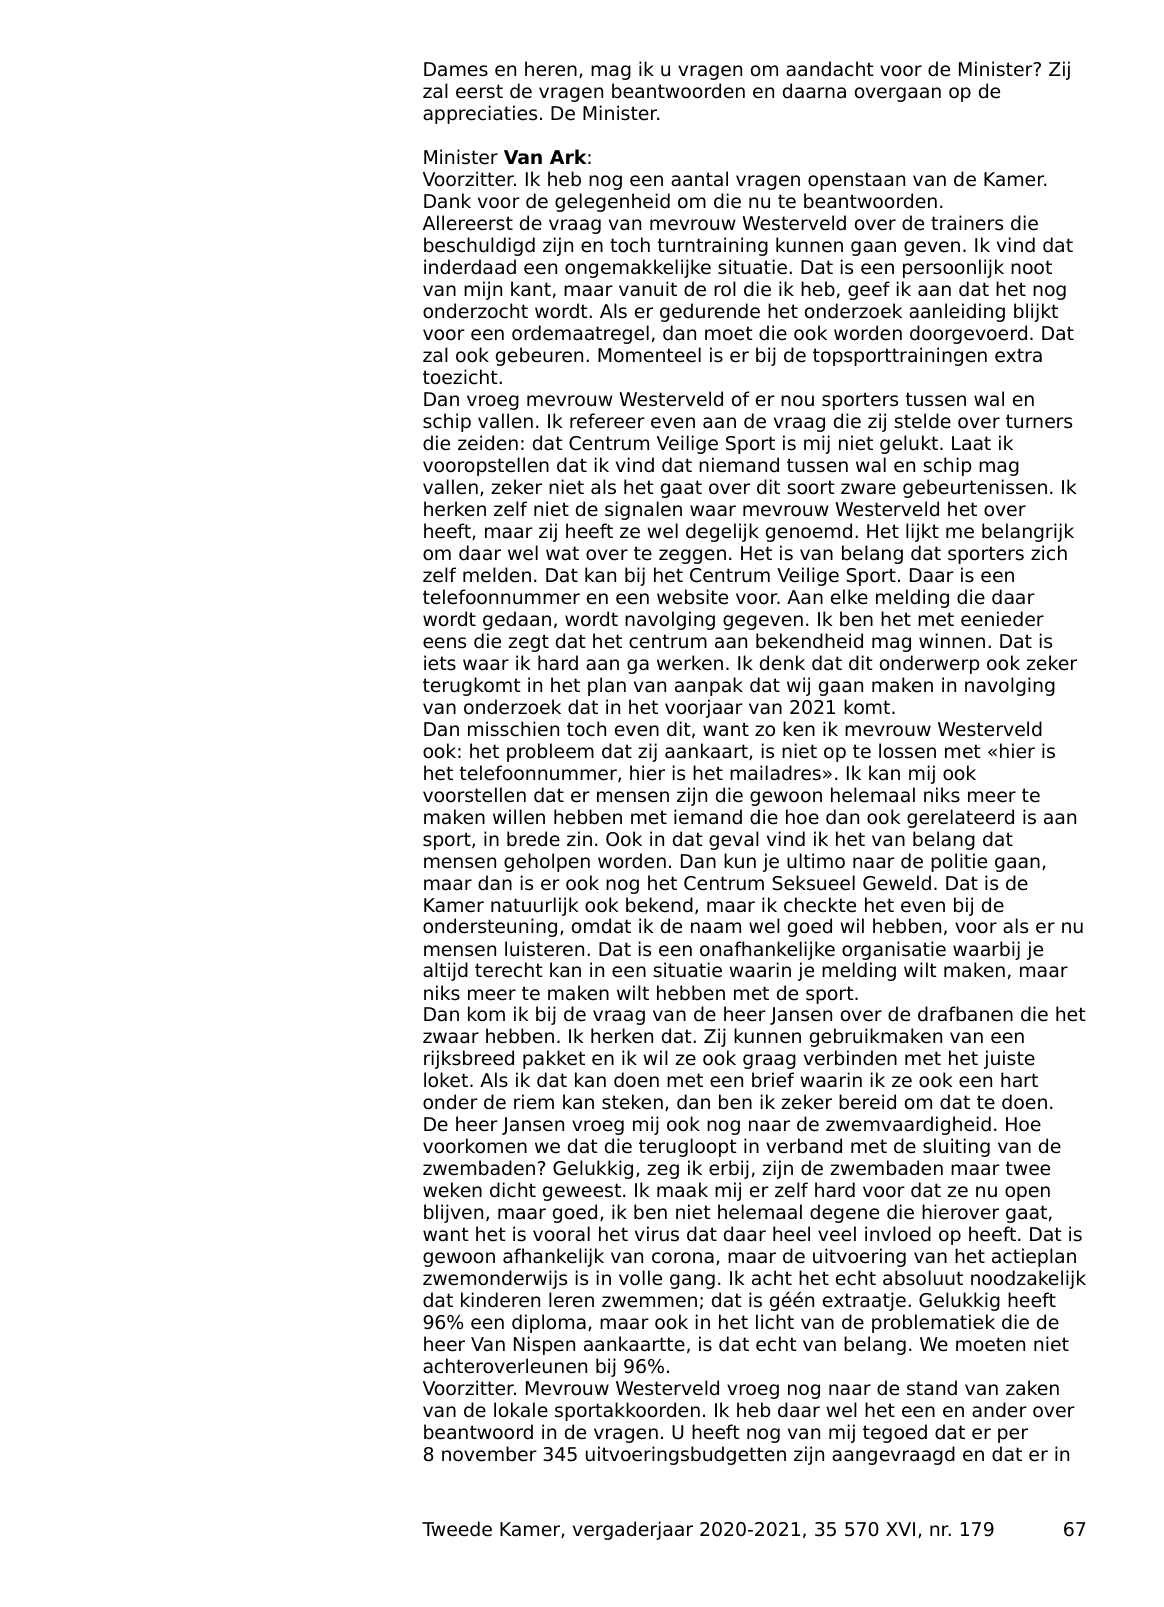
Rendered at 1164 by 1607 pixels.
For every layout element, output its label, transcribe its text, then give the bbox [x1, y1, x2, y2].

text Allereerst de vraag van mevrouw Westerveld over de trainers die beschuldigd zijn en toch turntraining kunnen gaan geven. Ik vind dat inderdaad een ongemakkelijke situatie. Dat is een persoonlijk noot van mijn kant, maar vanuit de rol die ik heb, geef ik aan dat het nog onderzocht wordt. Als er gedurende het onderzoek aanleiding blijkt voor een ordemaatregel, dan moet die ook worden doorgevoerd. Dat zal ook gebeuren. Momenteel is er bij de topsporttrainingen extra toezicht. [422, 213, 1087, 389]
text Dan misschien toch even dit, want zo ken ik mevrouw Westerveld ook: het probleem dat zij aankaart, is niet op te lossen met «hier is het telefoonnummer, hier is het mailadres». Ik kan mij ook voorstellen dat er mensen zijn die gewoon helemaal niks meer te maken willen hebben met iemand die hoe dan ook gerelateerd is aan sport, in brede zin. Ook in dat geval vind ik het van belang dat mensen geholpen worden. Dan kun je ultimo naar de politie gaan, maar dan is er ook nog het Centrum Seksueel Geweld. Dat is de Kamer natuurlijk ook bekend, maar ik checkte het even bij de ondersteuning, omdat ik de naam wel goed wil hebben, voor als er nu mensen luisteren. Dat is een onafhankelijke organisatie waarbij je altijd terecht kan in een situatie waarin je melding wilt maken, maar niks meer te maken wilt hebben met de sport. [422, 719, 1087, 1004]
text Dames en heren, mag ik u vragen om aandacht voor de Minister? Zij zal eerst de vragen beantwoorden en daarna overgaan op de appreciaties. De Minister. [422, 59, 1087, 125]
text Minister Van Ark: [422, 147, 1087, 169]
text Dan vroeg mevrouw Westerveld of er nou sporters tussen wal en schip vallen. Ik refereer even aan de vraag die zij stelde over turners die zeiden: dat Centrum Veilige Sport is mij niet gelukt. Laat ik vooropstellen dat ik vind dat niemand tussen wal en schip mag vallen, zeker niet als het gaat over dit soort zware gebeurtenissen. Ik herken zelf niet de signalen waar mevrouw Westerveld het over heeft, maar zij heeft ze wel degelijk genoemd. Het lijkt me belangrijk om daar wel wat over te zeggen. Het is van belang dat sporters zich zelf melden. Dat kan bij het Centrum Veilige Sport. Daar is een telefoonnummer en een website voor. Aan elke melding die daar wordt gedaan, wordt navolging gegeven. Ik ben het met eenieder eens die zegt dat het centrum aan bekendheid mag winnen. Dat is iets waar ik hard aan ga werken. Ik denk dat dit onderwerp ook zeker terugkomt in het plan van aanpak dat wij gaan maken in navolging van onderzoek dat in het voorjaar van 2021 komt. [422, 389, 1087, 719]
text Voorzitter. Ik heb nog een aantal vragen openstaan van de Kamer. Dank voor de gelegenheid om die nu te beantwoorden. [422, 169, 1087, 213]
text De heer Jansen vroeg mij ook nog naar de zwemvaardigheid. Hoe voorkomen we dat die terugloopt in verband met de sluiting van de zwembaden? Gelukkig, zeg ik erbij, zijn de zwembaden maar twee weken dicht geweest. Ik maak mij er zelf hard voor dat ze nu open blijven, maar goed, ik ben niet helemaal degene die hierover gaat, want het is vooral het virus dat daar heel veel invloed op heeft. Dat is gewoon afhankelijk van corona, maar de uitvoering van het actieplan zwemonderwijs is in volle gang. Ik acht het echt absoluut noodzakelijk dat kinderen leren zwemmen; dat is géén extraatje. Gelukkig heeft 96% een diploma, maar ook in het licht van de problematiek die de heer Van Nispen aankaartte, is dat echt van belang. We moeten niet achteroverleunen bij 96%. [422, 1114, 1087, 1378]
text Voorzitter. Mevrouw Westerveld vroeg nog naar de stand van zaken van de lokale sportakkoorden. Ik heb daar wel het een en ander over beantwoord in de vragen. U heeft nog van mij tegoed dat er per 8 november 345 uitvoeringsbudgetten zijn aangevraagd en dat er in [422, 1378, 1087, 1466]
text Dan kom ik bij de vraag van de heer Jansen over de drafbanen die het zwaar hebben. Ik herken dat. Zij kunnen gebruikmaken van een rijksbreed pakket en ik wil ze ook graag verbinden met het juiste loket. Als ik dat kan doen met een brief waarin ik ze ook een hart onder de riem kan steken, dan ben ik zeker bereid om dat te doen. [422, 1004, 1087, 1114]
